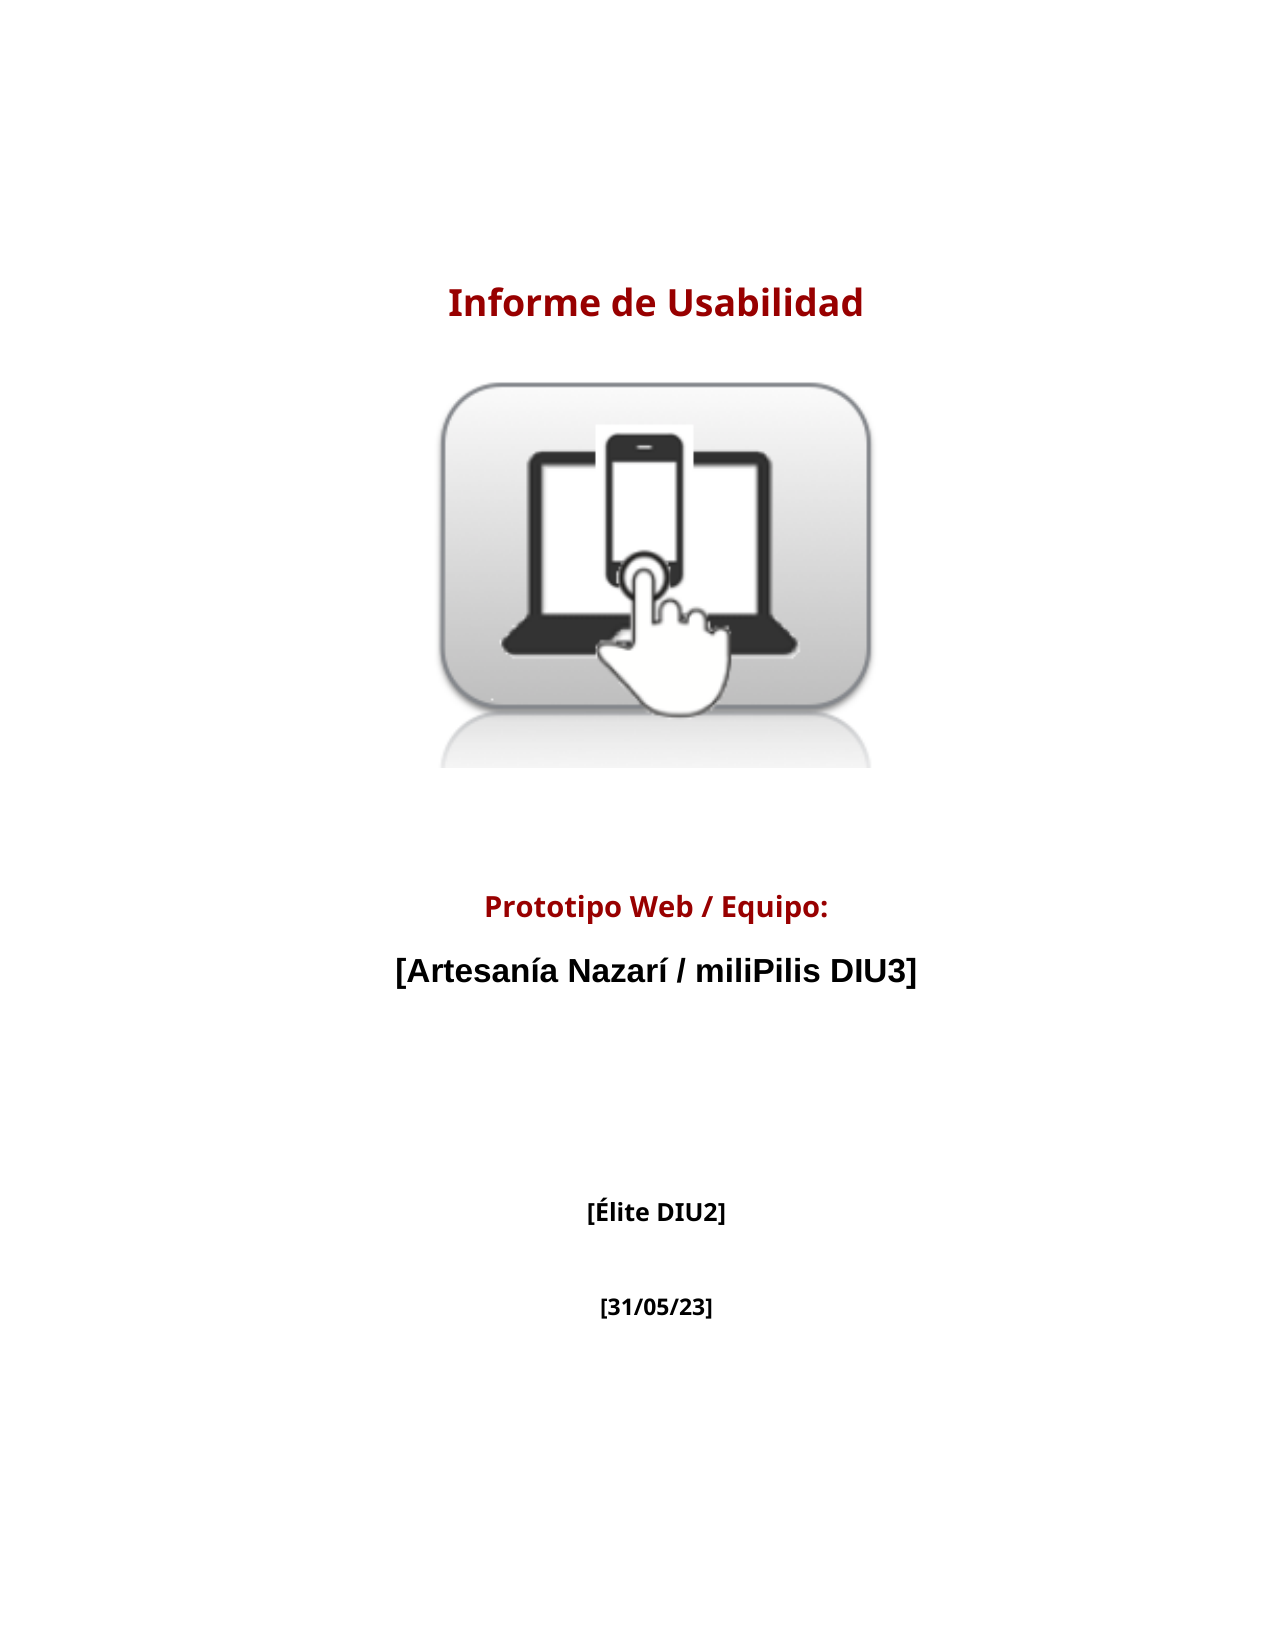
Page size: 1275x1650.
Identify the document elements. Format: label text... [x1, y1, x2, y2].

text Prototipo Web / Equipo: [187, 887, 1125, 926]
text [Élite DIU2] [187, 1194, 1125, 1228]
text Informe de Usabilidad [187, 276, 1125, 327]
text [31/05/23] [187, 1291, 1125, 1322]
picture [427, 377, 886, 768]
text [Artesanía Nazarí / miliPilis DIU3] [187, 951, 1125, 990]
